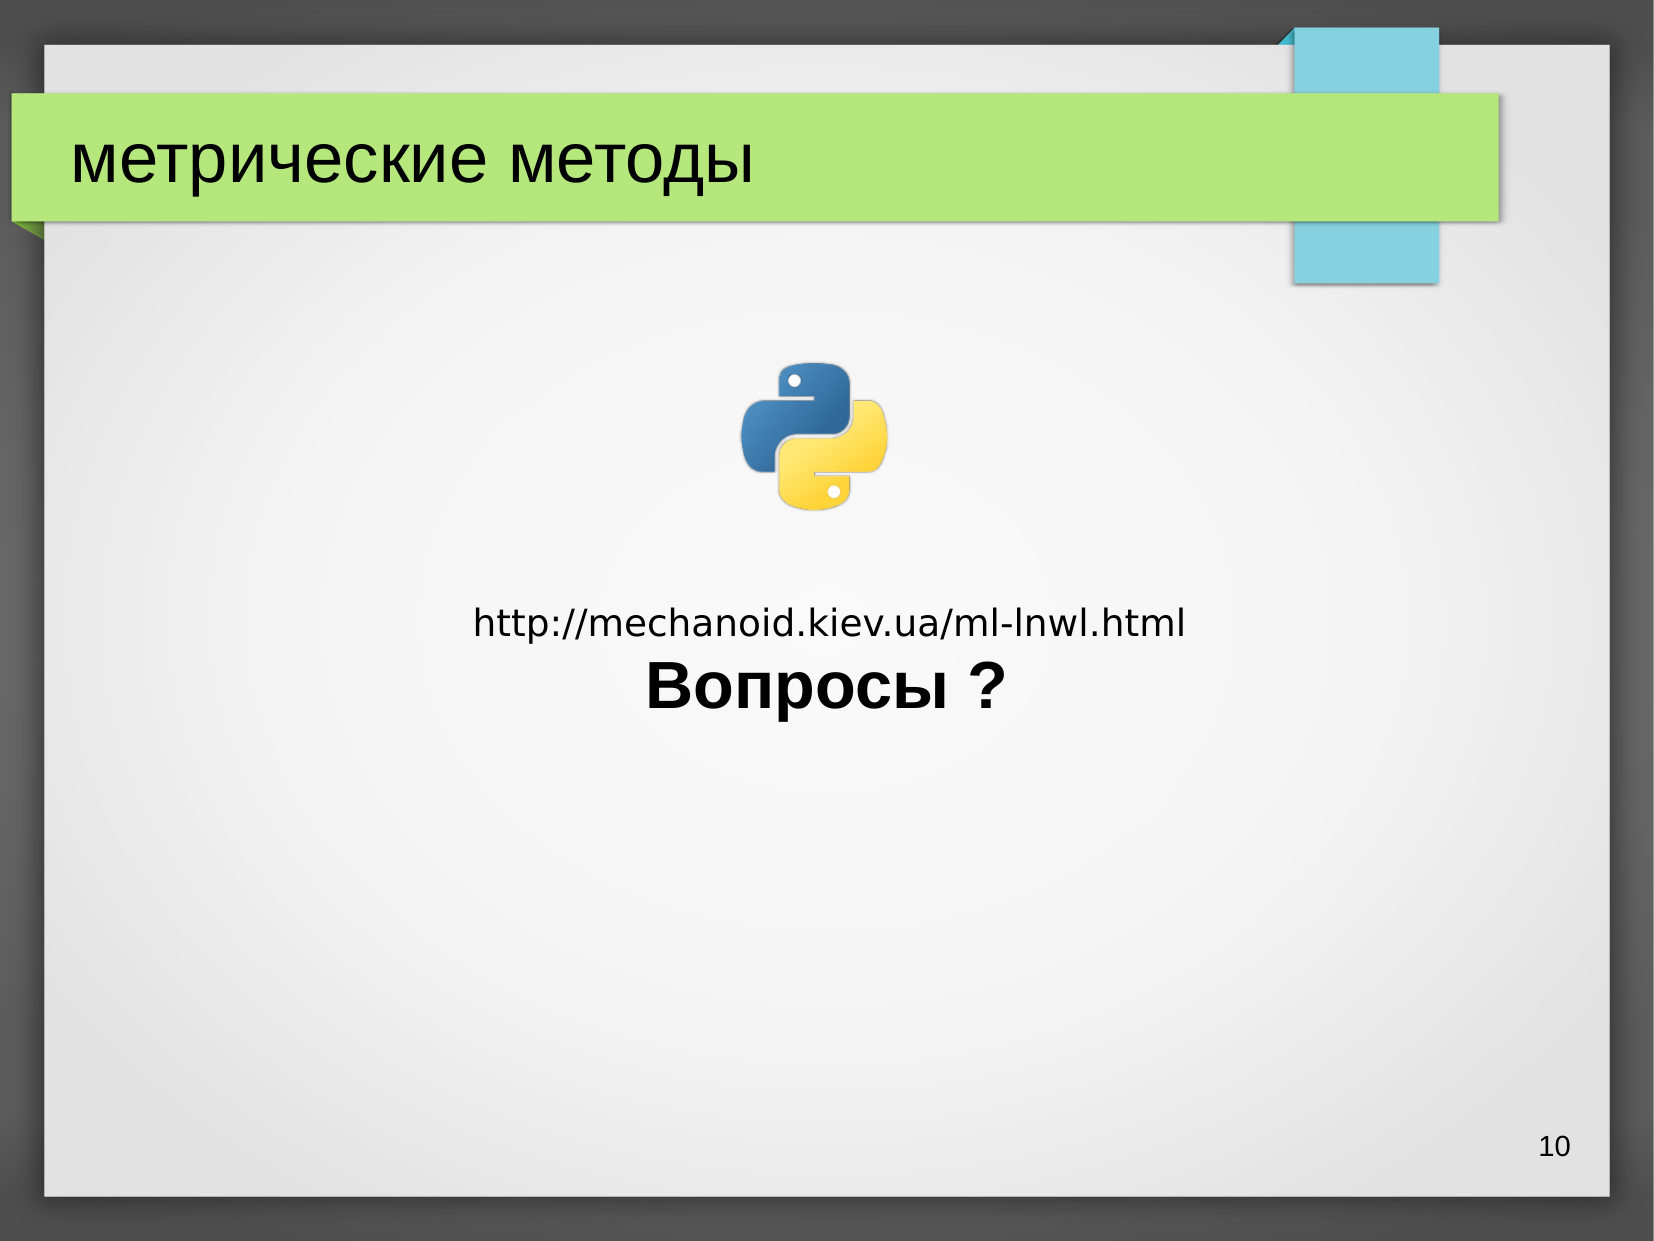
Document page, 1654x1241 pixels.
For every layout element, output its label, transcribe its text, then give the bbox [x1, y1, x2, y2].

subtitle Вопросы ? [82, 236, 1571, 1134]
text_box http://mechanoid.kiev.ua/ml-lnwl.html [458, 594, 1203, 653]
picture [0, 0, 1654, 1241]
title метрические методы [70, 118, 1205, 199]
